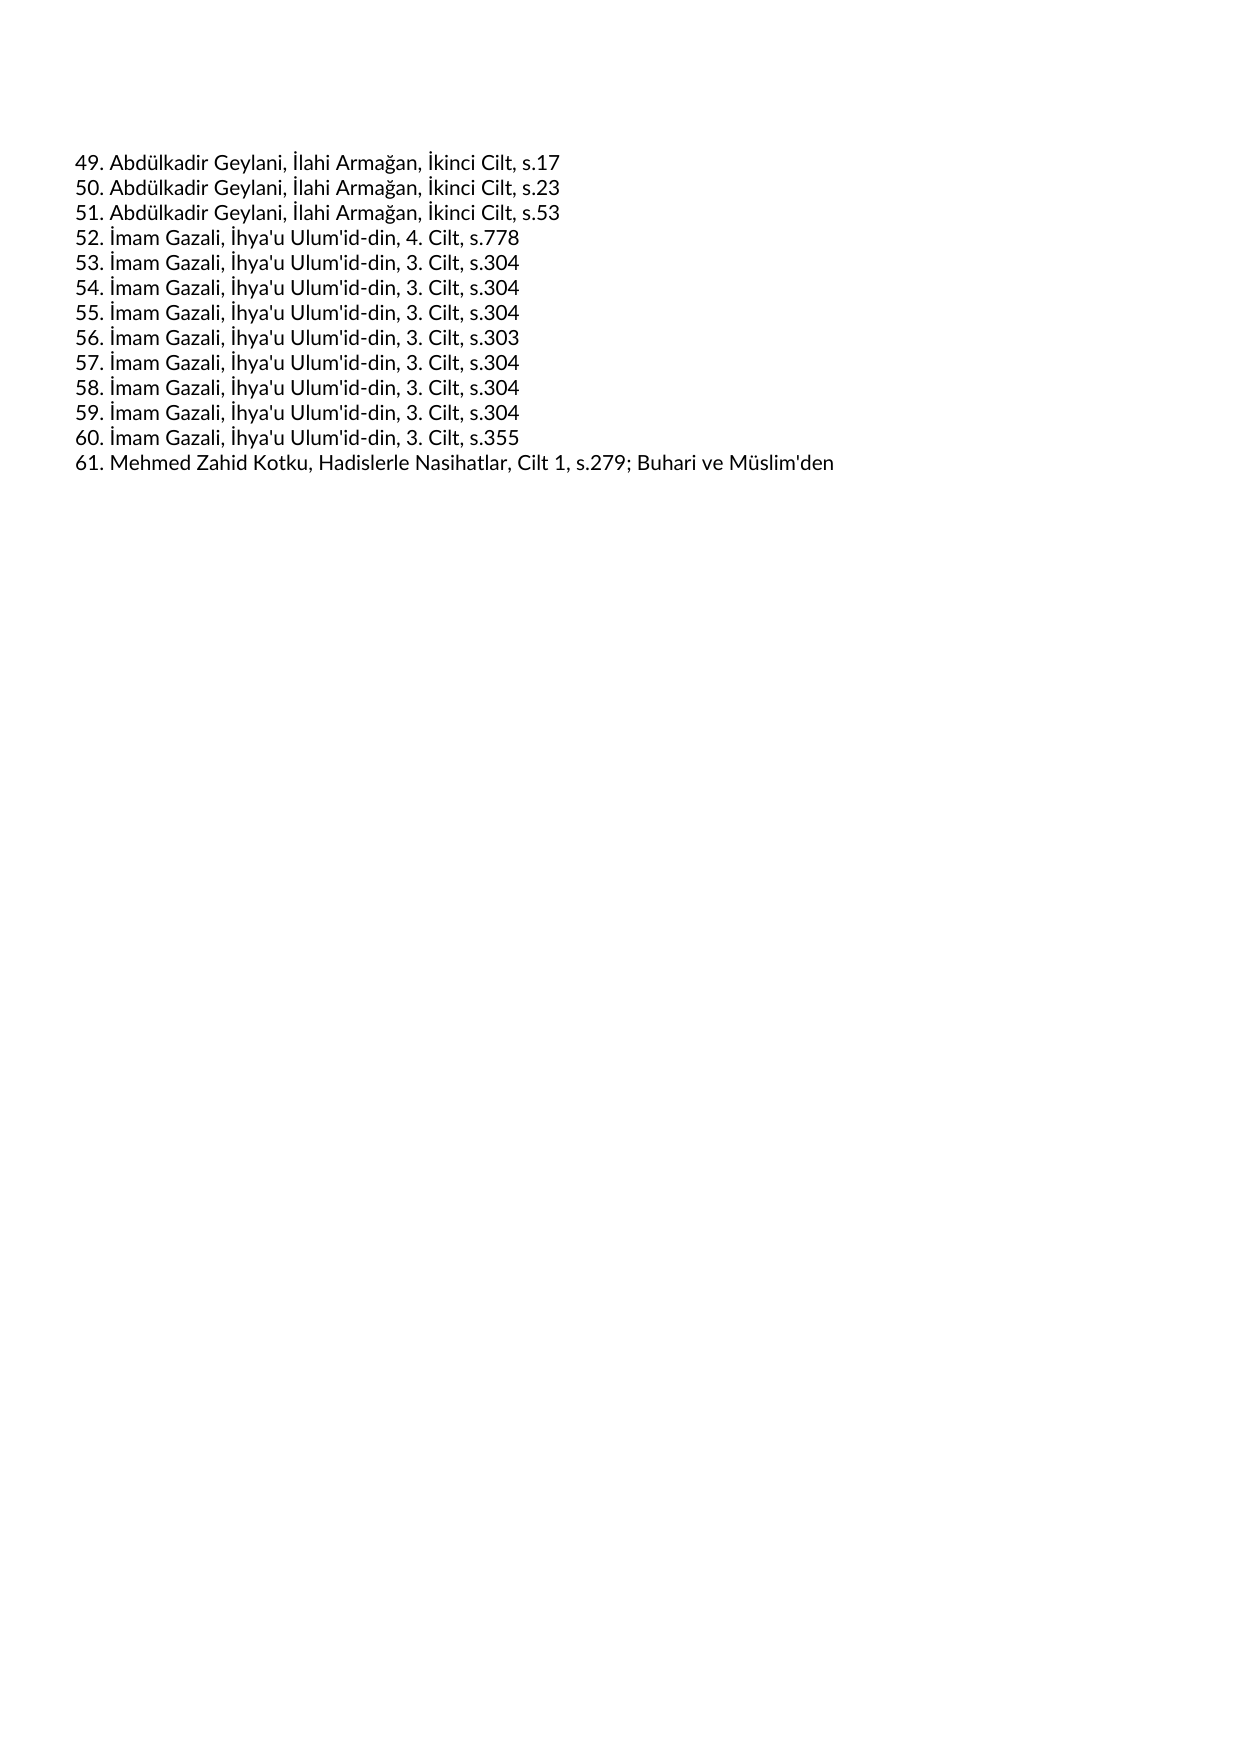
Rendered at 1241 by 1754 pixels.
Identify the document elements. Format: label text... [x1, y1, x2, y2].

text 49. Abdülkadir Geylani, İlahi Armağan, İkinci Cilt, s.17 [75, 150, 1165, 175]
text 50. Abdülkadir Geylani, İlahi Armağan, İkinci Cilt, s.23 [75, 175, 1165, 200]
text 61. Mehmed Zahid Kotku, Hadislerle Nasihatlar, Cilt 1, s.279; Buhari ve Müslim'den [75, 450, 1165, 475]
text 52. İmam Gazali, İhya'u Ulum'id-din, 4. Cilt, s.778 [75, 225, 1165, 250]
text 51. Abdülkadir Geylani, İlahi Armağan, İkinci Cilt, s.53 [75, 200, 1165, 225]
text 56. İmam Gazali, İhya'u Ulum'id-din, 3. Cilt, s.303 [75, 325, 1165, 350]
text 53. İmam Gazali, İhya'u Ulum'id-din, 3. Cilt, s.304 [75, 250, 1165, 275]
text 55. İmam Gazali, İhya'u Ulum'id-din, 3. Cilt, s.304 [75, 300, 1165, 325]
text 58. İmam Gazali, İhya'u Ulum'id-din, 3. Cilt, s.304 [75, 375, 1165, 400]
text 57. İmam Gazali, İhya'u Ulum'id-din, 3. Cilt, s.304 [75, 350, 1165, 375]
text 54. İmam Gazali, İhya'u Ulum'id-din, 3. Cilt, s.304 [75, 275, 1165, 300]
text 60. İmam Gazali, İhya'u Ulum'id-din, 3. Cilt, s.355 [75, 425, 1165, 450]
text 59. İmam Gazali, İhya'u Ulum'id-din, 3. Cilt, s.304 [75, 400, 1165, 425]
